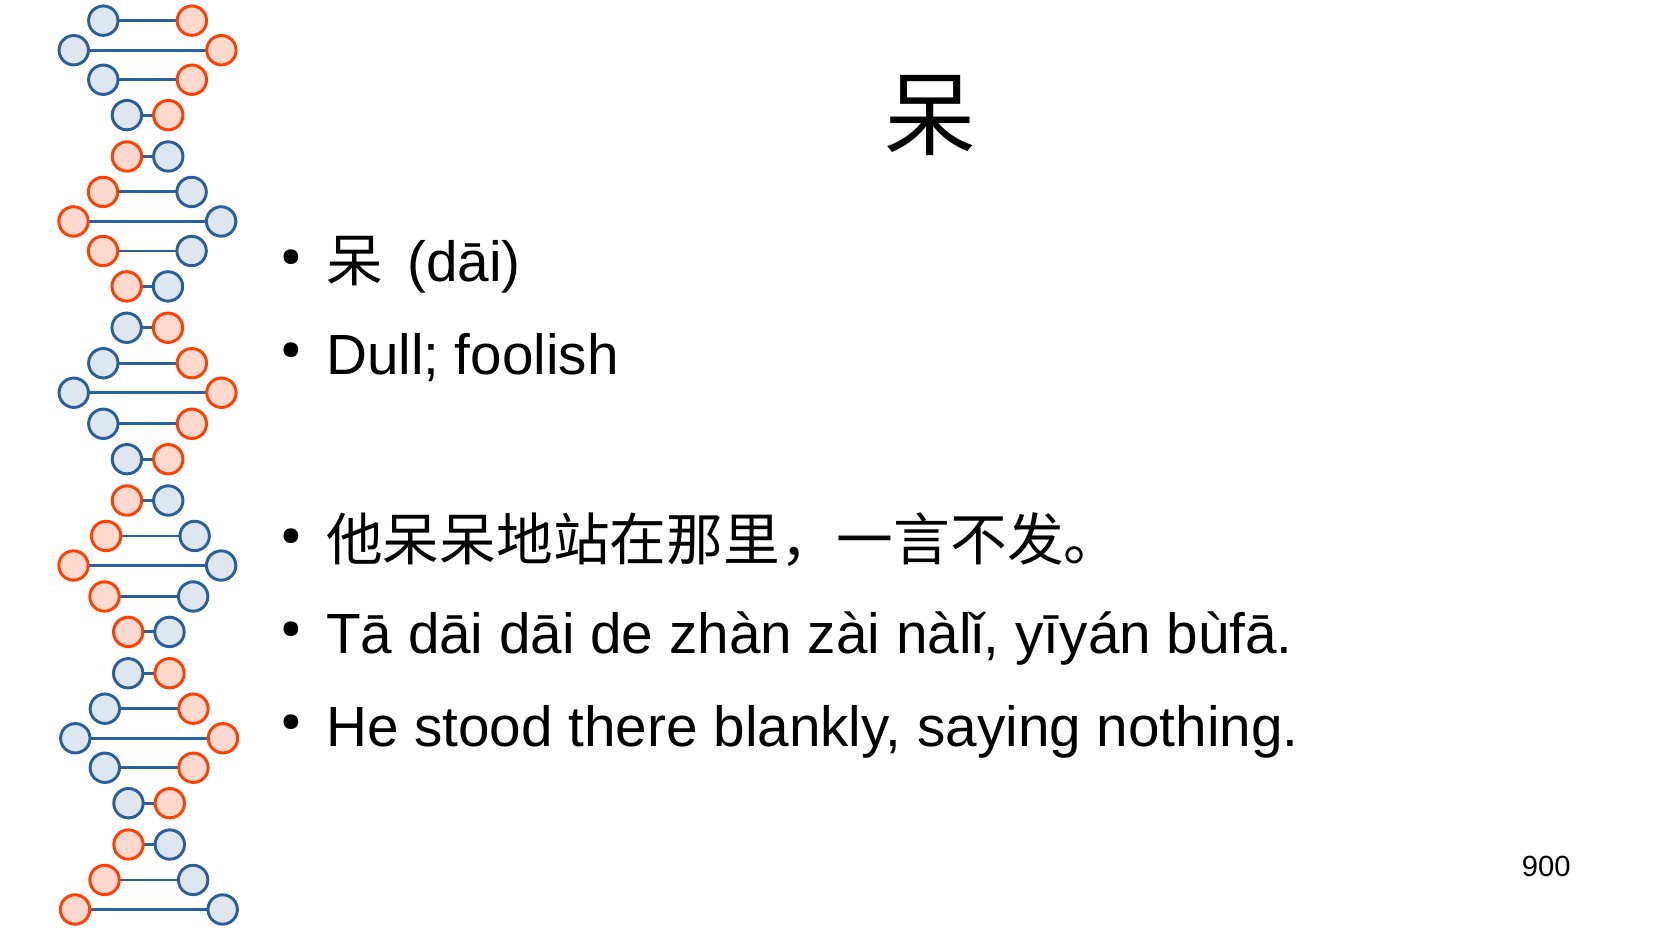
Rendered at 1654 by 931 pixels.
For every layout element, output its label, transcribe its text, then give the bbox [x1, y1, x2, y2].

title 呆 [265, 35, 1595, 189]
list 呆 (dāi) Dull; foolish 他呆呆地站在那里，一言不发。 Tā dāi dāi de zhàn zài nàlǐ, yīyán bùfā. He stood there blankly, saying nothing. [265, 224, 1595, 764]
